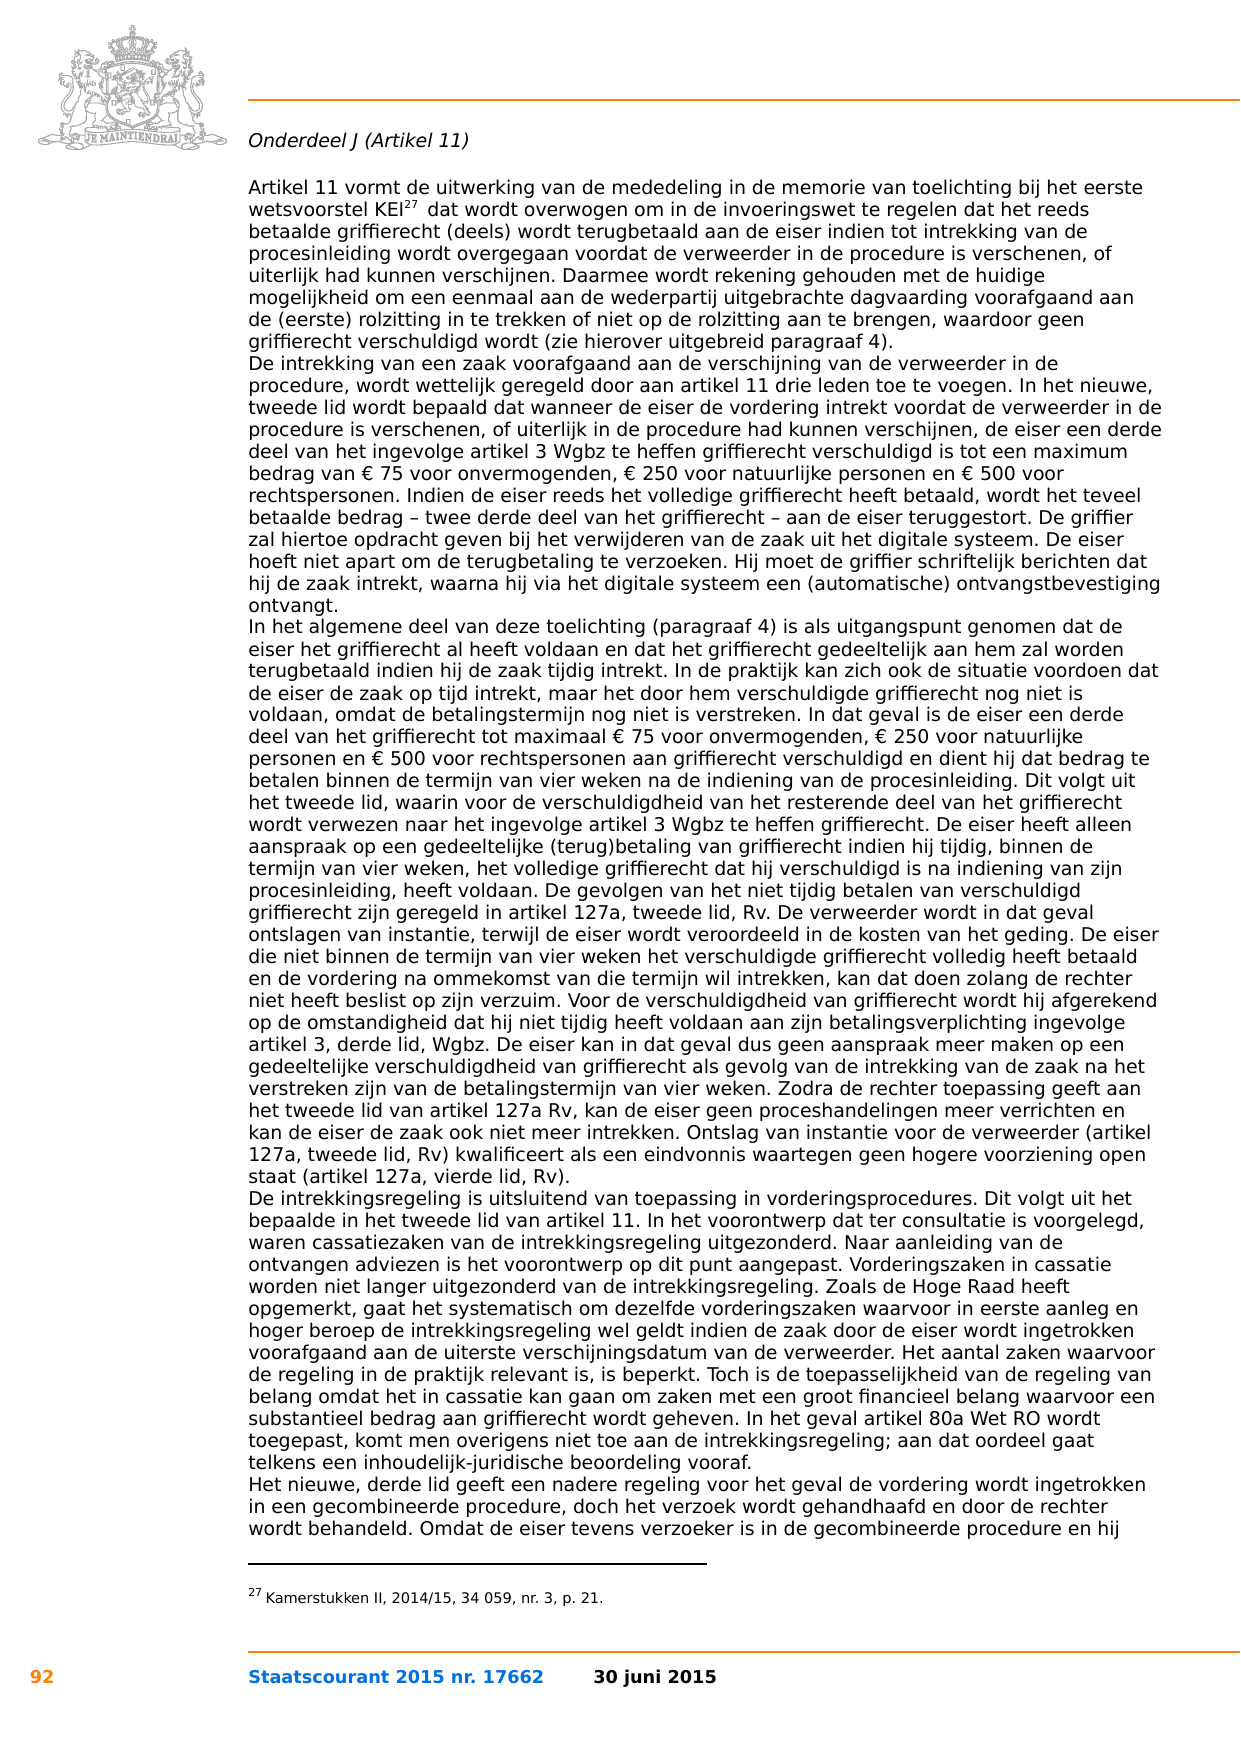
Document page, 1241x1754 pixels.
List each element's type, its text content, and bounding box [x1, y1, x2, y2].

subtitle Onderdeel J (Artikel 11) [248, 130, 1163, 152]
text In het algemene deel van deze toelichting (paragraaf 4) is als uitgangspunt genomen dat de eiser het griffierecht al heeft voldaan en dat het griffierecht gedeeltelijk aan hem zal worden terugbetaald indien hij de zaak tijdig intrekt. In de praktijk kan zich ook de situatie voordoen dat de eiser de zaak op tijd intrekt, maar het door hem verschuldigde griffierecht nog niet is voldaan, omdat de betalingstermijn nog niet is verstreken. In dat geval is de eiser een derde deel van het griffierecht tot maximaal € 75 voor onvermogenden, € 250 voor natuurlijke personen en € 500 voor rechtspersonen aan griffierecht verschuldigd en dient hij dat bedrag te betalen binnen de termijn van vier weken na de indiening van de procesinleiding. Dit volgt uit het tweede lid, waarin voor de verschuldigdheid van het resterende deel van het griffierecht wordt verwezen naar het ingevolge artikel 3 Wgbz te heffen griffierecht. De eiser heeft alleen aanspraak op een gedeeltelijke (terug)betaling van griffierecht indien hij tijdig, binnen de termijn van vier weken, het volledige griffierecht dat hij verschuldigd is na indiening van zijn procesinleiding, heeft voldaan. De gevolgen van het niet tijdig betalen van verschuldigd griffierecht zijn geregeld in artikel 127a, tweede lid, Rv. De verweerder wordt in dat geval ontslagen van instantie, terwijl de eiser wordt veroordeeld in de kosten van het geding. De eiser die niet binnen de termijn van vier weken het verschuldigde griffierecht volledig heeft betaald en de vordering na ommekomst van die termijn wil intrekken, kan dat doen zolang de rechter niet heeft beslist op zijn verzuim. Voor de verschuldigdheid van griffierecht wordt hij afgerekend op de omstandigheid dat hij niet tijdig heeft voldaan aan zijn betalingsverplichting ingevolge artikel 3, derde lid, Wgbz. De eiser kan in dat geval dus geen aanspraak meer maken op een gedeeltelijke verschuldigdheid van griffierecht als gevolg van de intrekking van de zaak na het verstreken zijn van de betalingstermijn van vier weken. Zodra de rechter toepassing geeft aan het tweede lid van artikel 127a Rv, kan de eiser geen proceshandelingen meer verrichten en kan de eiser de zaak ook niet meer intrekken. Ontslag van instantie voor de verweerder (artikel 127a, tweede lid, Rv) kwalificeert als een eindvonnis waartegen geen hogere voorziening open staat (artikel 127a, vierde lid, Rv). [248, 616, 1163, 1188]
picture [38, 25, 227, 150]
text Artikel 11 vormt de uitwerking van de mededeling in de memorie van toelichting bij het eerste wetsvoorstel KEI dat wordt overwogen om in de invoeringswet te regelen dat het reeds betaalde griffierecht (deels) wordt terugbetaald aan de eiser indien tot intrekking van de procesinleiding wordt overgegaan voordat de verweerder in de procedure is verschenen, of uiterlijk had kunnen verschijnen. Daarmee wordt rekening gehouden met de huidige mogelijkheid om een eenmaal aan de wederpartij uitgebrachte dagvaarding voorafgaand aan de (eerste) rolzitting in te trekken of niet op de rolzitting aan te brengen, waardoor geen griffierecht verschuldigd wordt (zie hierover uitgebreid paragraaf 4). [248, 177, 1163, 353]
text Het nieuwe, derde lid geeft een nadere regeling voor het geval de vordering wordt ingetrokken in een gecombineerde procedure, doch het verzoek wordt gehandhaafd en door de rechter wordt behandeld. Omdat de eiser tevens verzoeker is in de gecombineerde procedure en hij [248, 1474, 1163, 1539]
text De intrekking van een zaak voorafgaand aan de verschijning van de verweerder in de procedure, wordt wettelijk geregeld door aan artikel 11 drie leden toe te voegen. In het nieuwe, tweede lid wordt bepaald dat wanneer de eiser de vordering intrekt voordat de verweerder in de procedure is verschenen, of uiterlijk in de procedure had kunnen verschijnen, de eiser een derde deel van het ingevolge artikel 3 Wgbz te heffen griffierecht verschuldigd is tot een maximum bedrag van € 75 voor onvermogenden, € 250 voor natuurlijke personen en € 500 voor rechtspersonen. Indien de eiser reeds het volledige griffierecht heeft betaald, wordt het teveel betaalde bedrag – twee derde deel van het griffierecht – aan de eiser teruggestort. De griffier zal hiertoe opdracht geven bij het verwijderen van de zaak uit het digitale systeem. De eiser hoeft niet apart om de terugbetaling te verzoeken. Hij moet de griffier schriftelijk berichten dat hij de zaak intrekt, waarna hij via het digitale systeem een (automatische) ontvangstbevestiging ontvangt. [248, 353, 1163, 616]
text De intrekkingsregeling is uitsluitend van toepassing in vorderingsprocedures. Dit volgt uit het bepaalde in het tweede lid van artikel 11. In het voorontwerp dat ter consultatie is voorgelegd, waren cassatiezaken van de intrekkingsregeling uitgezonderd. Naar aanleiding van de ontvangen adviezen is het voorontwerp op dit punt aangepast. Vorderingszaken in cassatie worden niet langer uitgezonderd van de intrekkingsregeling. Zoals de Hoge Raad heeft opgemerkt, gaat het systematisch om dezelfde vorderingszaken waarvoor in eerste aanleg en hoger beroep de intrekkingsregeling wel geldt indien de zaak door de eiser wordt ingetrokken voorafgaand aan de uiterste verschijningsdatum van de verweerder. Het aantal zaken waarvoor de regeling in de praktijk relevant is, is beperkt. Toch is de toepasselijkheid van de regeling van belang omdat het in cassatie kan gaan om zaken met een groot financieel belang waarvoor een substantieel bedrag aan griffierecht wordt geheven. In het geval artikel 80a Wet RO wordt toegepast, komt men overigens niet toe aan de intrekkingsregeling; aan dat oordeel gaat telkens een inhoudelijk-juridische beoordeling vooraf. [248, 1188, 1163, 1474]
text Kamerstukken II, 2014/15, 34 059, nr. 3, p. 21. [248, 1586, 1163, 1608]
